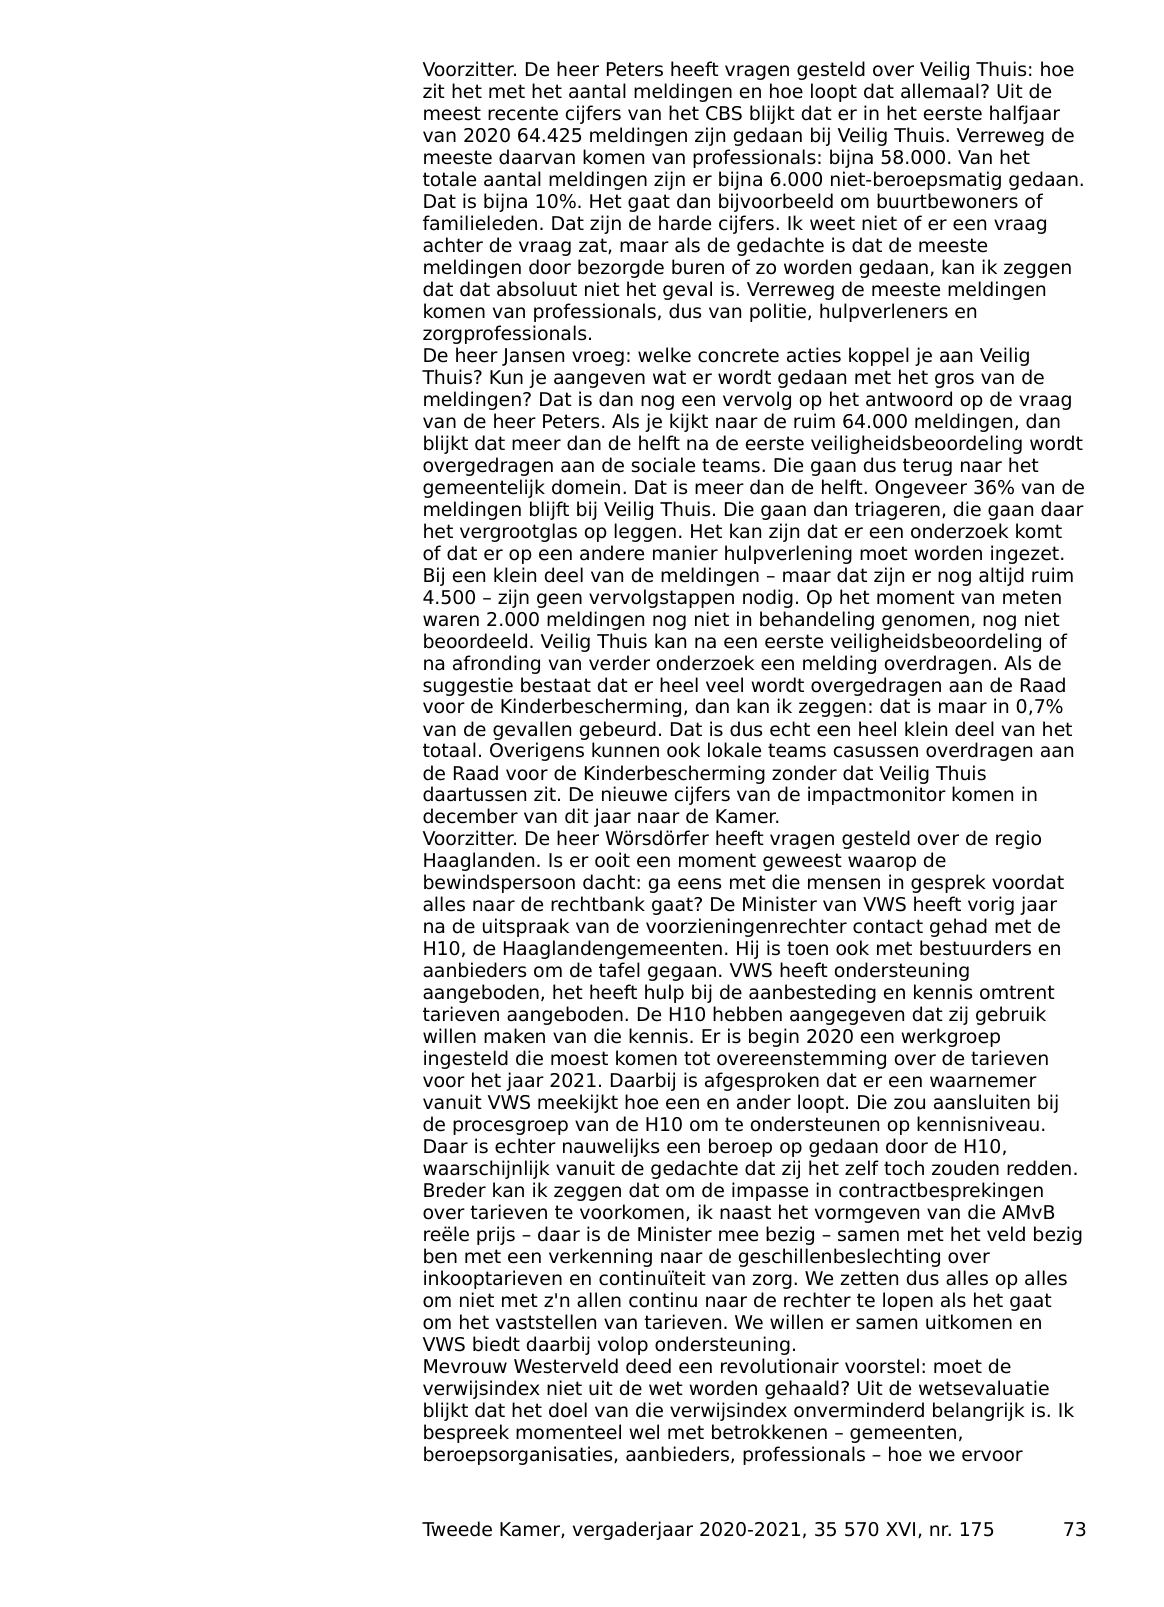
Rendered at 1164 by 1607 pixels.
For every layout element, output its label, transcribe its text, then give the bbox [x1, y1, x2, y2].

text De heer Jansen vroeg: welke concrete acties koppel je aan Veilig Thuis? Kun je aangeven wat er wordt gedaan met het gros van de meldingen? Dat is dan nog een vervolg op het antwoord op de vraag van de heer Peters. Als je kijkt naar de ruim 64.000 meldingen, dan blijkt dat meer dan de helft na de eerste veiligheidsbeoordeling wordt overgedragen aan de sociale teams. Die gaan dus terug naar het gemeentelijk domein. Dat is meer dan de helft. Ongeveer 36% van de meldingen blijft bij Veilig Thuis. Die gaan dan triageren, die gaan daar het vergrootglas op leggen. Het kan zijn dat er een onderzoek komt of dat er op een andere manier hulpverlening moet worden ingezet. Bij een klein deel van de meldingen – maar dat zijn er nog altijd ruim 4.500 – zijn geen vervolgstappen nodig. Op het moment van meten waren 2.000 meldingen nog niet in behandeling genomen, nog niet beoordeeld. Veilig Thuis kan na een eerste veiligheidsbeoordeling of na afronding van verder onderzoek een melding overdragen. Als de suggestie bestaat dat er heel veel wordt overgedragen aan de Raad voor de Kinderbescherming, dan kan ik zeggen: dat is maar in 0,7% van de gevallen gebeurd. Dat is dus echt een heel klein deel van het totaal. Overigens kunnen ook lokale teams casussen overdragen aan de Raad voor de Kinderbescherming zonder dat Veilig Thuis daartussen zit. De nieuwe cijfers van de impactmonitor komen in december van dit jaar naar de Kamer. [422, 345, 1087, 828]
text Voorzitter. De heer Peters heeft vragen gesteld over Veilig Thuis: hoe zit het met het aantal meldingen en hoe loopt dat allemaal? Uit de meest recente cijfers van het CBS blijkt dat er in het eerste halfjaar van 2020 64.425 meldingen zijn gedaan bij Veilig Thuis. Verreweg de meeste daarvan komen van professionals: bijna 58.000. Van het totale aantal meldingen zijn er bijna 6.000 niet-beroepsmatig gedaan. Dat is bijna 10%. Het gaat dan bijvoorbeeld om buurtbewoners of familieleden. Dat zijn de harde cijfers. Ik weet niet of er een vraag achter de vraag zat, maar als de gedachte is dat de meeste meldingen door bezorgde buren of zo worden gedaan, kan ik zeggen dat dat absoluut niet het geval is. Verreweg de meeste meldingen komen van professionals, dus van politie, hulpverleners en zorgprofessionals. [422, 59, 1087, 345]
text Voorzitter. De heer Wörsdörfer heeft vragen gesteld over de regio Haaglanden. Is er ooit een moment geweest waarop de bewindspersoon dacht: ga eens met die mensen in gesprek voordat alles naar de rechtbank gaat? De Minister van VWS heeft vorig jaar na de uitspraak van de voorzieningenrechter contact gehad met de H10, de Haaglandengemeenten. Hij is toen ook met bestuurders en aanbieders om de tafel gegaan. VWS heeft ondersteuning aangeboden, het heeft hulp bij de aanbesteding en kennis omtrent tarieven aangeboden. De H10 hebben aangegeven dat zij gebruik willen maken van die kennis. Er is begin 2020 een werkgroep ingesteld die moest komen tot overeenstemming over de tarieven voor het jaar 2021. Daarbij is afgesproken dat er een waarnemer vanuit VWS meekijkt hoe een en ander loopt. Die zou aansluiten bij de procesgroep van de H10 om te ondersteunen op kennisniveau. Daar is echter nauwelijks een beroep op gedaan door de H10, waarschijnlijk vanuit de gedachte dat zij het zelf toch zouden redden. Breder kan ik zeggen dat om de impasse in contractbesprekingen over tarieven te voorkomen, ik naast het vormgeven van die AMvB reële prijs – daar is de Minister mee bezig – samen met het veld bezig ben met een verkenning naar de geschillenbeslechting over inkooptarieven en continuïteit van zorg. We zetten dus alles op alles om niet met z'n allen continu naar de rechter te lopen als het gaat om het vaststellen van tarieven. We willen er samen uitkomen en VWS biedt daarbij volop ondersteuning. [422, 828, 1087, 1356]
text Mevrouw Westerveld deed een revolutionair voorstel: moet de verwijsindex niet uit de wet worden gehaald? Uit de wetsevaluatie blijkt dat het doel van die verwijsindex onverminderd belangrijk is. Ik bespreek momenteel wel met betrokkenen – gemeenten, beroepsorganisaties, aanbieders, professionals – hoe we ervoor [422, 1356, 1087, 1466]
